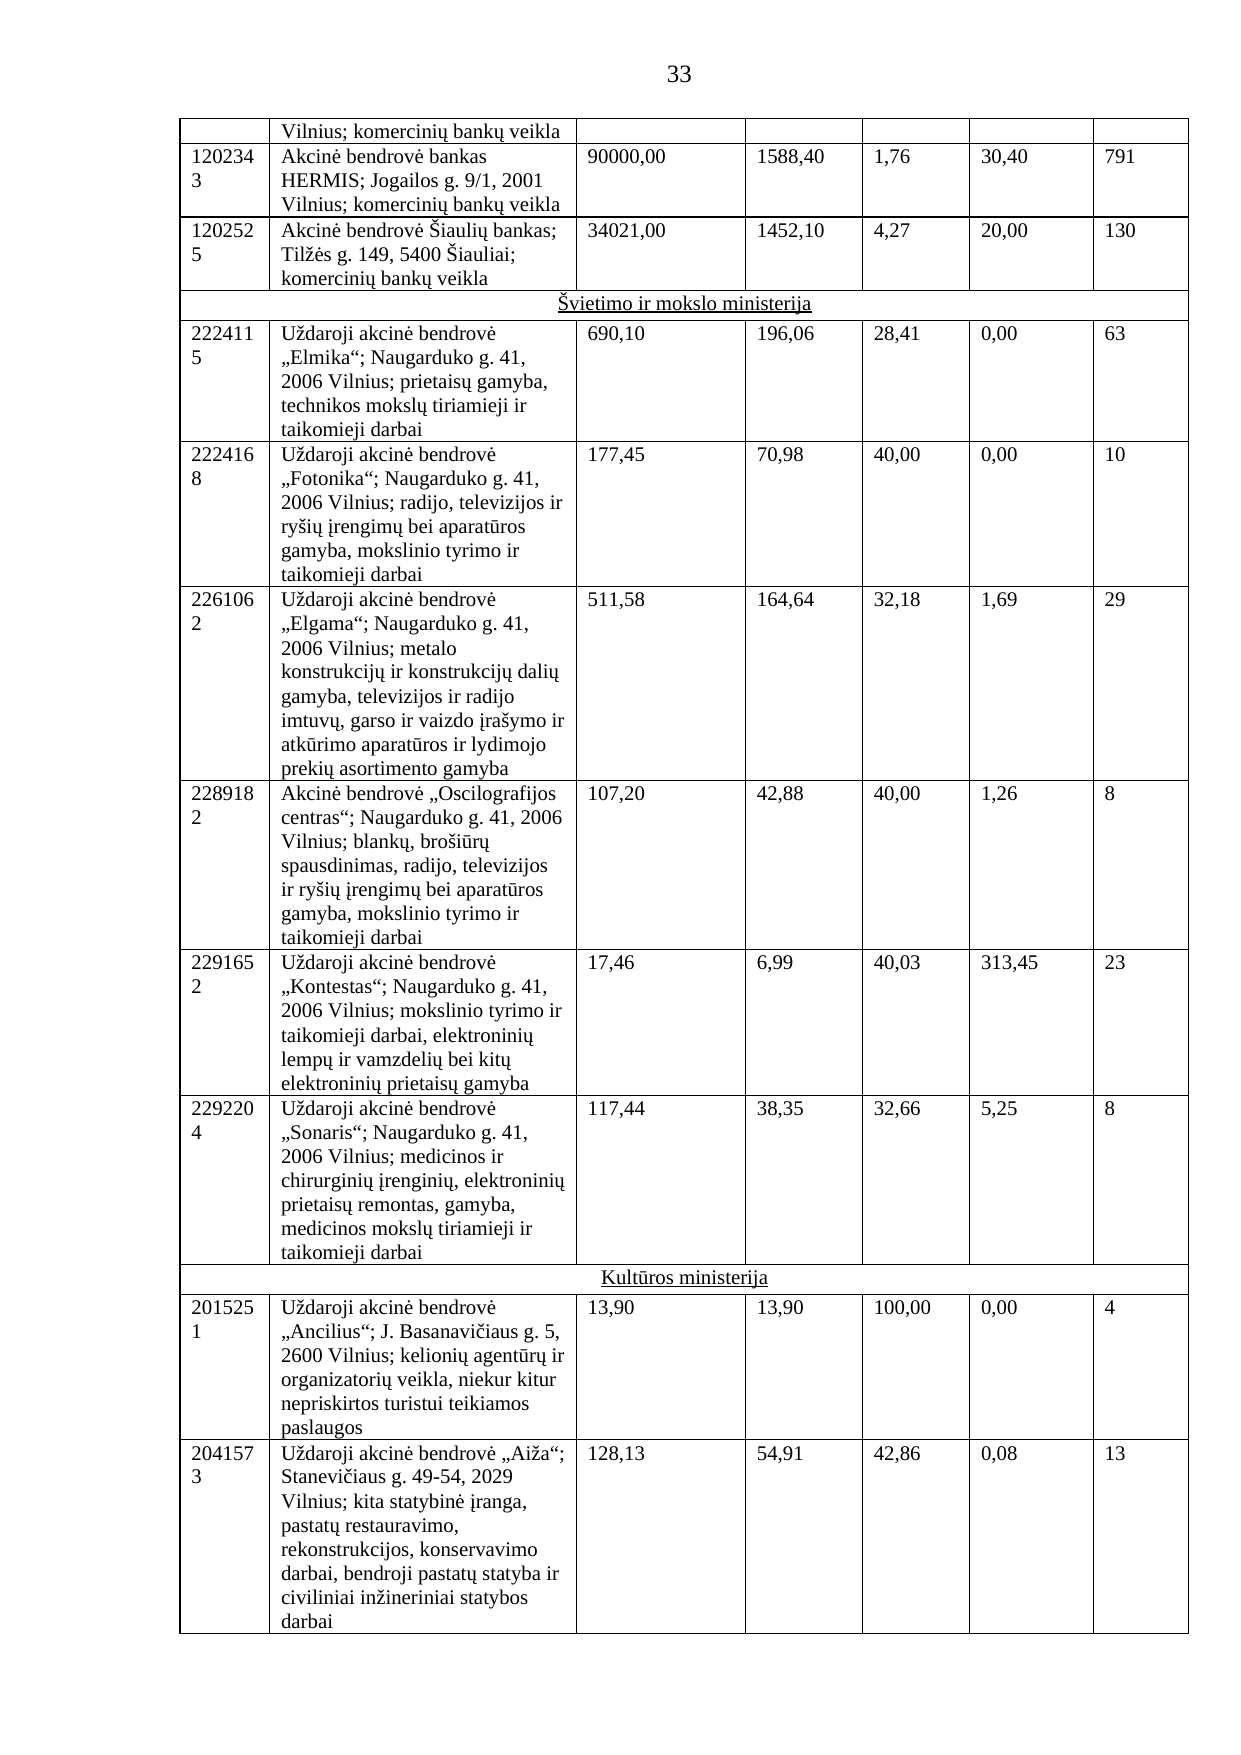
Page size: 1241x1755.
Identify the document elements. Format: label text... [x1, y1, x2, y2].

table_cell 54,91 [746, 1440, 862, 1633]
table_cell 42,86 [863, 1440, 969, 1633]
table_cell [1189, 216, 1198, 290]
table_cell [577, 119, 745, 143]
table_cell 4 [1094, 1295, 1188, 1439]
table_cell 0,00 [970, 321, 1093, 441]
table_cell 42,88 [746, 781, 862, 949]
table_cell [970, 119, 1093, 143]
table_cell Uždaroji akcinė bendrovė „Aiža“; Stanevičiaus g. 49-54, 2029 Vilnius; kita statybinė įranga, pastatų restauravimo, rekonstrukcijos, konservavimo darbai, bendroji pastatų statyba ir civiliniai inžineriniai statybos darbai [270, 1440, 576, 1633]
table_cell 164,64 [746, 587, 862, 780]
table_cell Uždaroji akcinė bendrovė „Ancilius“; J. Basanavičiaus g. 5, 2600 Vilnius; kelionių agentūrų ir organizatorių veikla, niekur kitur nepriskirtos turistui teikiamos paslaugos [270, 1295, 576, 1439]
table_cell [1189, 320, 1198, 441]
table_cell 8 [1094, 1096, 1188, 1264]
table_cell [1189, 949, 1198, 1095]
table_cell 1588,40 [746, 144, 862, 216]
table_cell [1189, 1294, 1198, 1439]
table_cell 5,25 [970, 1096, 1093, 1264]
table_cell 40,03 [863, 950, 969, 1095]
table_cell 100,00 [863, 1295, 969, 1439]
table_cell 1,76 [863, 144, 969, 216]
table_cell 32,66 [863, 1096, 969, 1264]
table_cell 13,90 [577, 1295, 745, 1439]
table_cell Uždaroji akcinė bendrovė „Fotonika“; Naugarduko g. 41, 2006 Vilnius; radijo, televizijos ir ryšių įrengimų bei aparatūros gamyba, mokslinio tyrimo ir taikomieji darbai [270, 442, 576, 586]
table_cell 177,45 [577, 442, 745, 586]
table_cell 38,35 [746, 1096, 862, 1264]
table_cell 63 [1094, 321, 1188, 441]
table_cell 13 [1094, 1440, 1188, 1633]
table_cell 34021,00 [577, 218, 745, 290]
table_cell [746, 119, 862, 143]
table_cell Akcinė bendrovė bankas HERMIS; Jogailos g. 9/1, 2001 Vilnius; komercinių bankų veikla [270, 144, 576, 216]
table_cell 13,90 [746, 1295, 862, 1439]
table_cell [1189, 143, 1198, 216]
table_cell [1189, 1095, 1198, 1264]
table_cell Uždaroji akcinė bendrovė „Elgama“; Naugarduko g. 41, 2006 Vilnius; metalo konstrukcijų ir konstrukcijų dalių gamyba, televizijos ir radijo imtuvų, garso ir vaizdo įrašymo ir atkūrimo aparatūros ir lydimojo prekių asortimento gamyba [270, 587, 576, 780]
table_cell 2289182 [181, 781, 269, 949]
table_cell 32,18 [863, 587, 969, 780]
table_cell Akcinė bendrovė Šiaulių bankas; Tilžės g. 149, 5400 Šiauliai; komercinių bankų veikla [270, 218, 576, 290]
table_cell [1189, 780, 1198, 949]
table_cell 2291652 [181, 950, 269, 1095]
table_cell 1452,10 [746, 218, 862, 290]
table_cell 17,46 [577, 950, 745, 1095]
table_cell Kultūros ministerija [181, 1265, 1188, 1294]
table_cell 0,00 [970, 1295, 1093, 1439]
table_cell 30,40 [970, 144, 1093, 216]
table_cell 2292204 [181, 1096, 269, 1264]
table_cell Vilnius; komercinių bankų veikla [270, 119, 576, 143]
table_cell 4,27 [863, 218, 969, 290]
table_cell 791 [1094, 144, 1188, 216]
table_cell 1,69 [970, 587, 1093, 780]
table_cell [863, 119, 969, 143]
table_cell [1189, 118, 1198, 143]
table_cell Švietimo ir mokslo ministerija [181, 291, 1188, 319]
table_cell 511,58 [577, 587, 745, 780]
table_cell Uždaroji akcinė bendrovė „Sonaris“; Naugarduko g. 41, 2006 Vilnius; medicinos ir chirurginių įrenginių, elektroninių prietaisų remontas, gamyba, medicinos mokslų tiriamieji ir taikomieji darbai [270, 1096, 576, 1264]
table_cell 40,00 [863, 442, 969, 586]
table_cell 117,44 [577, 1096, 745, 1264]
table_cell Uždaroji akcinė bendrovė „Kontestas“; Naugarduko g. 41, 2006 Vilnius; mokslinio tyrimo ir taikomieji darbai, elektroninių lempų ir vamzdelių bei kitų elektroninių prietaisų gamyba [270, 950, 576, 1095]
table_cell 2261062 [181, 587, 269, 780]
table_cell 29 [1094, 587, 1188, 780]
table_cell 2015251 [181, 1295, 269, 1439]
table_cell 0,00 [970, 442, 1093, 586]
table_cell 6,99 [746, 950, 862, 1095]
table_cell 23 [1094, 950, 1188, 1095]
table_cell [1094, 119, 1188, 143]
table_cell 10 [1094, 442, 1188, 586]
table_cell 2041573 [181, 1440, 269, 1633]
table_cell [1189, 441, 1198, 586]
table_cell 1,26 [970, 781, 1093, 949]
table_cell 1202343 [181, 144, 269, 216]
table_cell 2224168 [181, 442, 269, 586]
table_cell [1189, 1439, 1198, 1633]
table_cell 128,13 [577, 1440, 745, 1633]
table_cell 0,08 [970, 1440, 1093, 1633]
table_cell 1202525 [181, 218, 269, 290]
table_cell 107,20 [577, 781, 745, 949]
table_cell 40,00 [863, 781, 969, 949]
table_cell Akcinė bendrovė „Oscilografijos centras“; Naugarduko g. 41, 2006 Vilnius; blankų, brošiūrų spausdinimas, radijo, televizijos ir ryšių įrengimų bei aparatūros gamyba, mokslinio tyrimo ir taikomieji darbai [270, 781, 576, 949]
table_cell 8 [1094, 781, 1188, 949]
table_cell 90000,00 [577, 144, 745, 216]
table_cell [1189, 290, 1198, 319]
table_cell [181, 119, 269, 143]
table_cell 313,45 [970, 950, 1093, 1095]
table_cell 2224115 [181, 321, 269, 441]
table_cell 28,41 [863, 321, 969, 441]
table_cell 196,06 [746, 321, 862, 441]
table_cell [1189, 1264, 1198, 1294]
table_cell Uždaroji akcinė bendrovė „Elmika“; Naugarduko g. 41, 2006 Vilnius; prietaisų gamyba, technikos mokslų tiriamieji ir taikomieji darbai [270, 321, 576, 441]
table_cell 130 [1094, 218, 1188, 290]
table_cell [1189, 586, 1198, 780]
table_cell 690,10 [577, 321, 745, 441]
table_cell 20,00 [970, 218, 1093, 290]
table_cell 70,98 [746, 442, 862, 586]
